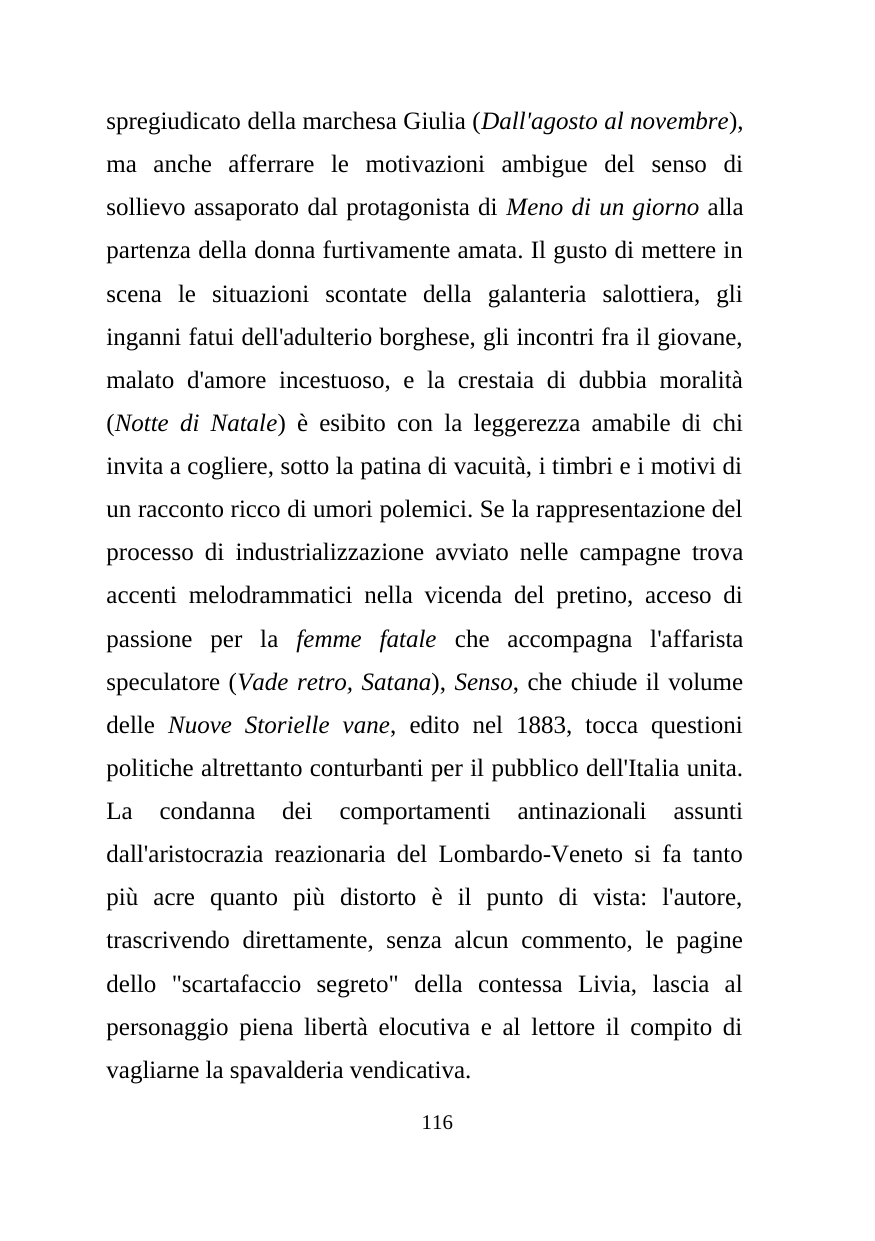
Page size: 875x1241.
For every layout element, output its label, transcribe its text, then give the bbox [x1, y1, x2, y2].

text spregiudicato della marchesa Giulia (Dall'agosto al novembre), ma anche afferrare le motivazioni ambigue del senso di sollievo assaporato dal protagonista di Meno di un giorno alla partenza della donna furtivamente amata. Il gusto di mettere in scena le situazioni scontate della galanteria salottiera, gli inganni fatui dell'adulterio borghese, gli incontri fra il giovane, malato d'amore incestuoso, e la crestaia di dubbia moralità (Notte di Natale) è esibito con la leggerezza amabile di chi invita a cogliere, sotto la patina di vacuità, i timbri e i motivi di un racconto ricco di umori polemici. Se la rappresentazione del processo di industrializzazione avviato nelle campagne trova accenti melodrammatici nella vicenda del pretino, acceso di passione per la femme fatale che accompagna l'affarista speculatore (Vade retro, Satana), Senso, che chiude il volume delle Nuove Storielle vane, edito nel 1883, tocca questioni politiche altrettanto conturbanti per il pubblico dell'Italia unita. La condanna dei comportamenti antinazionali assunti dall'aristocrazia reazionaria del Lombardo-Veneto si fa tanto più acre quanto più distorto è il punto di vista: l'autore, trascrivendo direttamente, senza alcun commento, le pagine dello "scartafaccio segreto" della contessa Livia, lascia al personaggio piena libertà elocutiva e al lettore il compito di vagliarne la spavalderia vendicativa. [106, 106, 743, 1084]
